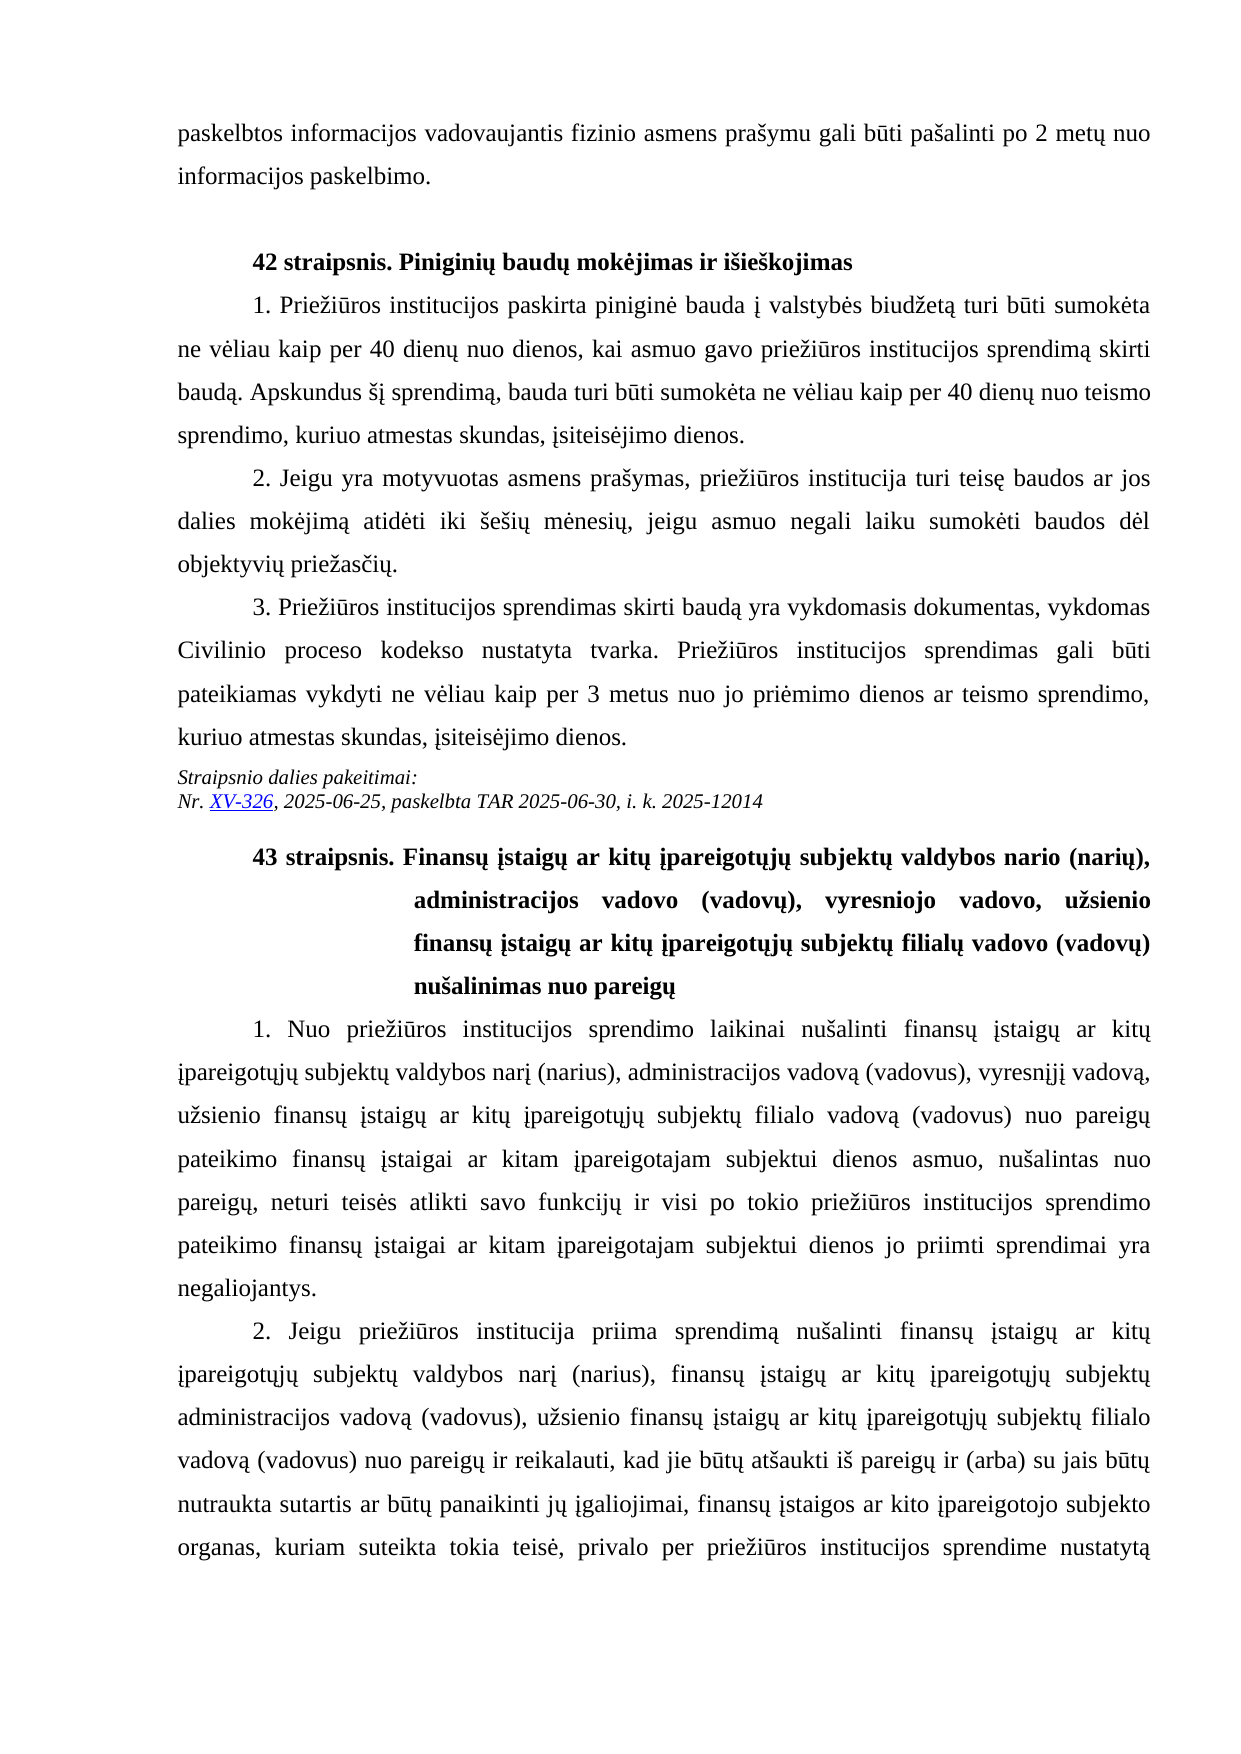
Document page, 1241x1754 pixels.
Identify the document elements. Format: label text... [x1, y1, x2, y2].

text Nr. XV-326, 2025-06-25, paskelbta TAR 2025-06-30, i. k. 2025-12014 [177, 789, 1152, 813]
text 3. Priežiūros institucijos sprendimas skirti baudą yra vykdomasis dokumentas, vykdomas Civilinio proceso kodekso nustatyta tvarka. Priežiūros institucijos sprendimas gali būti pateikiamas vykdyti ne vėliau kaip per 3 metus nuo jo priėmimo dienos ar teismo sprendimo, kuriuo atmestas skundas, įsiteisėjimo dienos. [177, 592, 1152, 751]
text 43 straipsnis. Finansų įstaigų ar kitų įpareigotųjų subjektų valdybos nario (narių), administracijos vadovo (vadovų), vyresniojo vadovo, užsienio finansų įstaigų ar kitų įpareigotųjų subjektų filialų vadovo (vadovų) nušalinimas nuo pareigų [252, 842, 1152, 1000]
text 42 straipsnis. Piniginių baudų mokėjimas ir išieškojimas [177, 247, 1152, 276]
text 2. Jeigu yra motyvuotas asmens prašymas, priežiūros institucija turi teisę baudos ar jos dalies mokėjimą atidėti iki šešių mėnesių, jeigu asmuo negali laiku sumokėti baudos dėl objektyvių priežasčių. [177, 463, 1152, 578]
text 2. Jeigu priežiūros institucija priima sprendimą nušalinti finansų įstaigų ar kitų įpareigotųjų subjektų valdybos narį (narius), finansų įstaigų ar kitų įpareigotųjų subjektų administracijos vadovą (vadovus), užsienio finansų įstaigų ar kitų įpareigotųjų subjektų filialo vadovą (vadovus) nuo pareigų ir reikalauti, kad jie būtų atšaukti iš pareigų ir (arba) su jais būtų nutraukta sutartis ar būtų panaikinti jų įgaliojimai, finansų įstaigos ar kito įpareigotojo subjekto organas, kuriam suteikta tokia teisė, privalo per priežiūros institucijos sprendime nustatytą [177, 1316, 1152, 1561]
text 1. Priežiūros institucijos paskirta piniginė bauda į valstybės biudžetą turi būti sumokėta ne vėliau kaip per 40 dienų nuo dienos, kai asmuo gavo priežiūros institucijos sprendimą skirti baudą. Apskundus šį sprendimą, bauda turi būti sumokėta ne vėliau kaip per 40 dienų nuo teismo sprendimo, kuriuo atmestas skundas, įsiteisėjimo dienos. [177, 291, 1152, 449]
text Straipsnio dalies pakeitimai: [177, 765, 1152, 789]
text 1. Nuo priežiūros institucijos sprendimo laikinai nušalinti finansų įstaigų ar kitų įpareigotųjų subjektų valdybos narį (narius), administracijos vadovą (vadovus), vyresnįjį vadovą, užsienio finansų įstaigų ar kitų įpareigotųjų subjektų filialo vadovą (vadovus) nuo pareigų pateikimo finansų įstaigai ar kitam įpareigotajam subjektui dienos asmuo, nušalintas nuo pareigų, neturi teisės atlikti savo funkcijų ir visi po tokio priežiūros institucijos sprendimo pateikimo finansų įstaigai ar kitam įpareigotajam subjektui dienos jo priimti sprendimai yra negaliojantys. [177, 1014, 1152, 1302]
text paskelbtos informacijos vadovaujantis fizinio asmens prašymu gali būti pašalinti po 2 metų nuo informacijos paskelbimo. [177, 118, 1152, 190]
